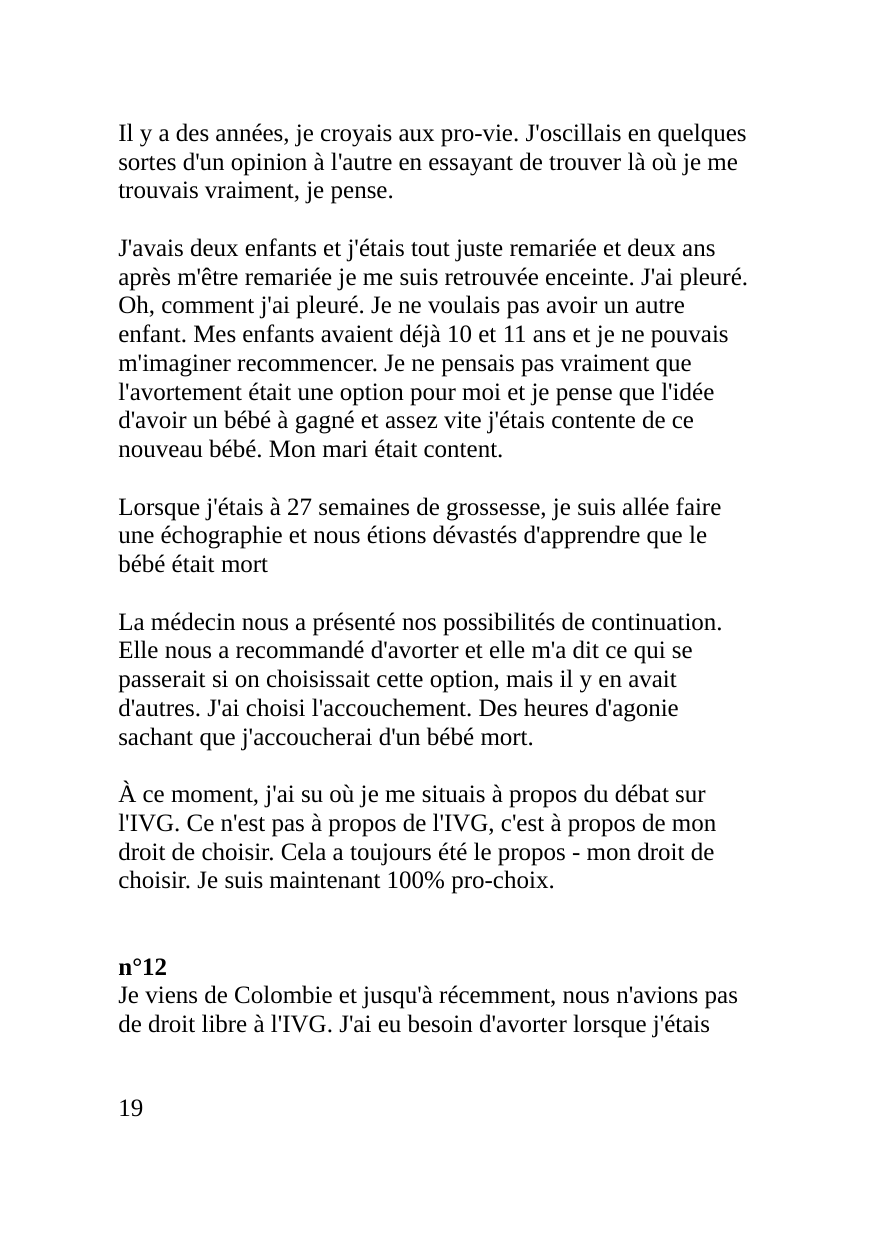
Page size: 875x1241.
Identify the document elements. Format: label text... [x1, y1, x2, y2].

text À ce moment, j'ai su où je me situais à propos du débat sur l'IVG. Ce n'est pas à propos de l'IVG, c'est à propos de mon droit de choisir. Cela a toujours été le propos - mon droit de choisir. Je suis maintenant 100% pro-choix. [118, 779, 756, 894]
text Il y a des années, je croyais aux pro-vie. J'oscillais en quelques sortes d'un opinion à l'autre en essayant de trouver là où je me trouvais vraiment, je pense. [118, 118, 756, 204]
text Lorsque j'étais à 27 semaines de grossesse, je suis allée faire une échographie et nous étions dévastés d'apprendre que le bébé était mort [118, 492, 756, 578]
text n°12 [118, 952, 756, 981]
text J'avais deux enfants et j'étais tout juste remariée et deux ans après m'être remariée je me suis retrouvée enceinte. J'ai pleuré. Oh, comment j'ai pleuré. Je ne voulais pas avoir un autre enfant. Mes enfants avaient déjà 10 et 11 ans et je ne pouvais m'imaginer recommencer. Je ne pensais pas vraiment que l'avortement était une option pour moi et je pense que l'idée d'avoir un bébé à gagné et assez vite j'étais contente de ce nouveau bébé. Mon mari était content. [118, 233, 756, 463]
text Je viens de Colombie et jusqu'à récemment, nous n'avions pas de droit libre à l'IVG. J'ai eu besoin d'avorter lorsque j'étais [118, 981, 756, 1038]
text La médecin nous a présenté nos possibilités de continuation. Elle nous a recommandé d'avorter et elle m'a dit ce qui se passerait si on choisissait cette option, mais il y en avait d'autres. J'ai choisi l'accouchement. Des heures d'agonie sachant que j'accoucherai d'un bébé mort. [118, 607, 756, 751]
